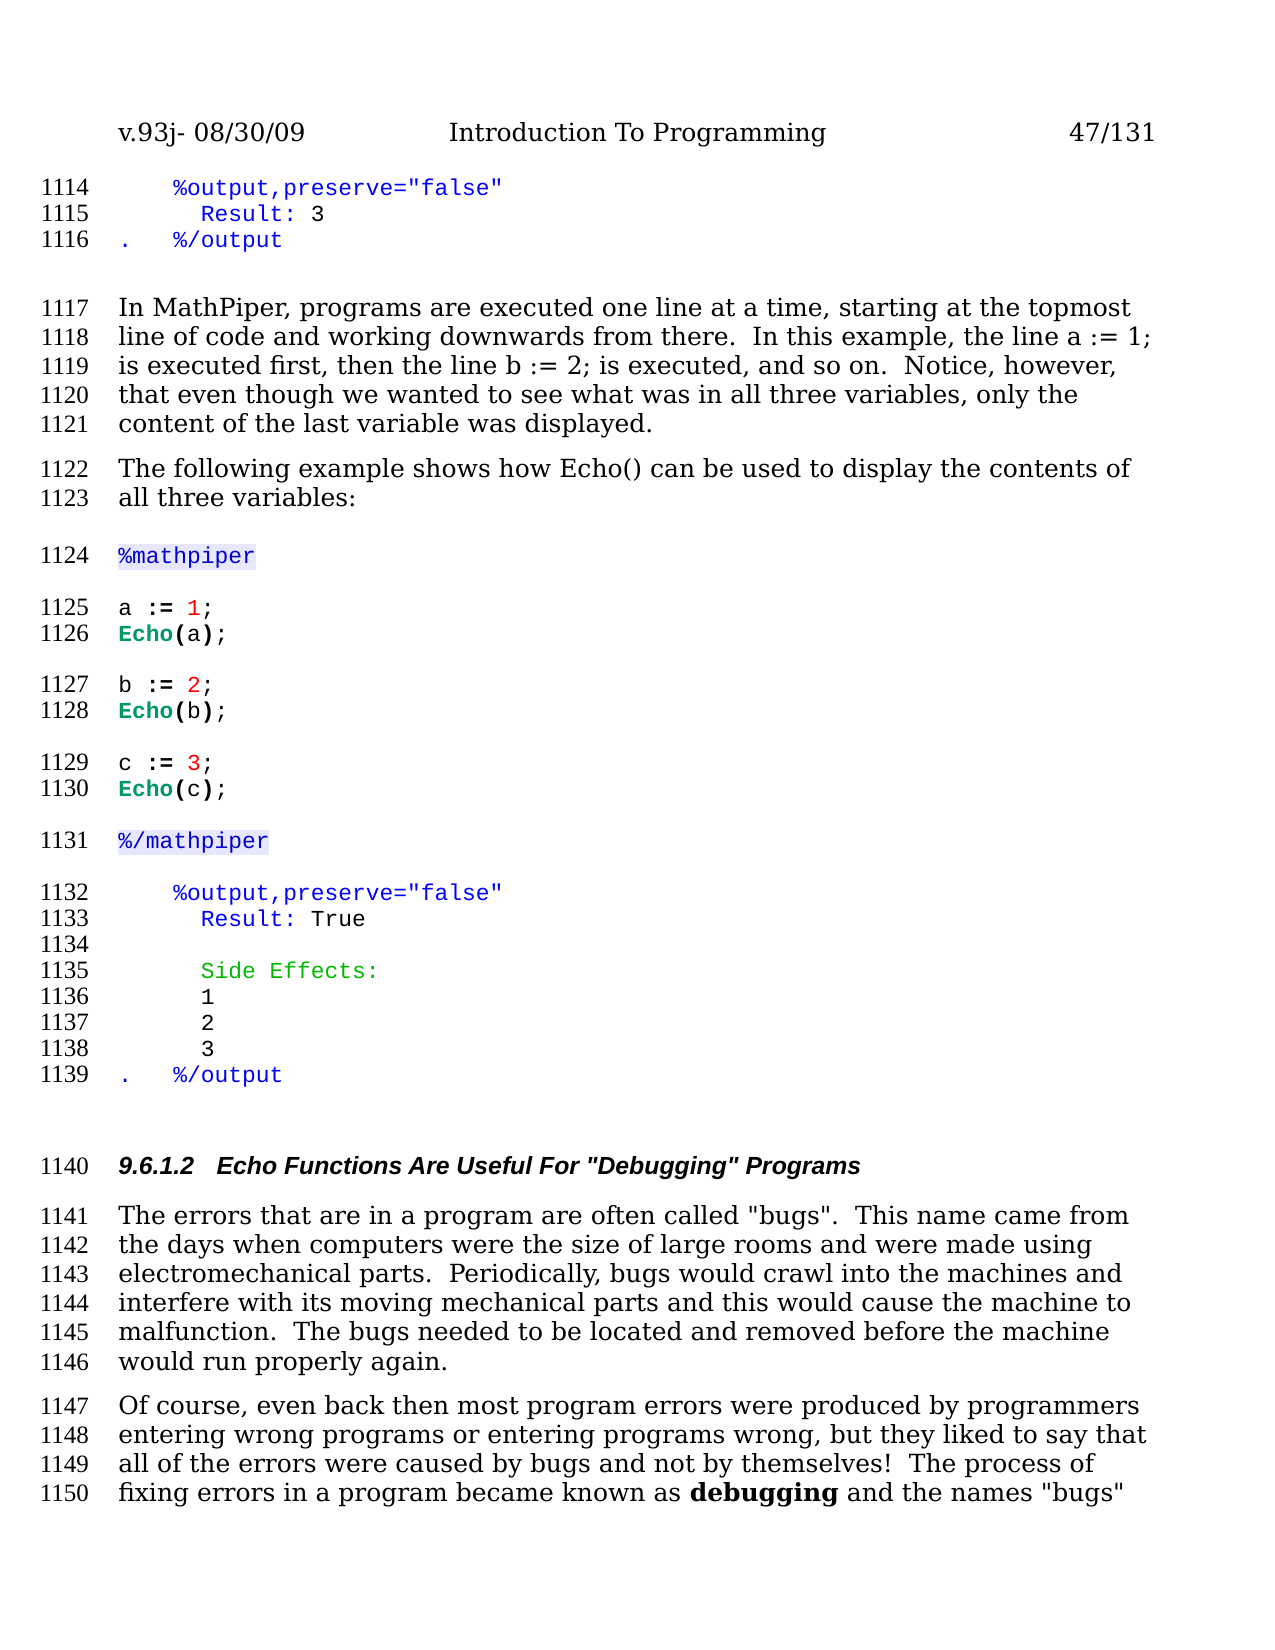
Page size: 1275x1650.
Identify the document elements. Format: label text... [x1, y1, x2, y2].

text . %/output [118, 229, 1157, 254]
text %mathpiper [118, 544, 1157, 570]
text Echo(a); [118, 622, 1157, 648]
text Echo(b); [118, 700, 1157, 726]
text Side Effects: [118, 959, 1157, 985]
text The following example shows how Echo() can be used to display the contents of all three variables: [118, 454, 1157, 512]
text Result: True [118, 907, 1157, 933]
text c := 3; [118, 752, 1157, 778]
subtitle Echo Functions Are Useful For "Debugging" Programs [118, 1151, 1157, 1180]
text b := 2; [118, 674, 1157, 700]
text The errors that are in a program are often called "bugs". This name came from the days when computers were the size of large rooms and were made using electromechanical parts. Periodically, bugs would crawl into the machines and interfere with its moving mechanical parts and this would cause the machine to malfunction. The bugs needed to be located and removed before the machine would run properly again. [118, 1201, 1157, 1376]
text a := 1; [118, 596, 1157, 622]
text Result: 3 [118, 203, 1157, 229]
text 1 [118, 985, 1157, 1011]
text Echo(c); [118, 778, 1157, 803]
text Of course, even back then most program errors were produced by programmers entering wrong programs or entering programs wrong, but they liked to say that all of the errors were caused by bugs and not by themselves! The process of fixing errors in a program became known as debugging and the names "bugs" [118, 1391, 1157, 1508]
text %output,preserve="false" [118, 177, 1157, 203]
text 2 [118, 1011, 1157, 1037]
text In MathPiper, programs are executed one line at a time, starting at the topmost line of code and working downwards from there. In this example, the line a := 1; is executed first, then the line b := 2; is executed, and so on. Notice, however, that even though we wanted to see what was in all three variables, only the content of the last variable was displayed. [118, 293, 1157, 439]
text %/mathpiper [118, 829, 1157, 855]
text 3 [118, 1037, 1157, 1063]
text %output,preserve="false" [118, 881, 1157, 907]
text . %/output [118, 1063, 1157, 1089]
